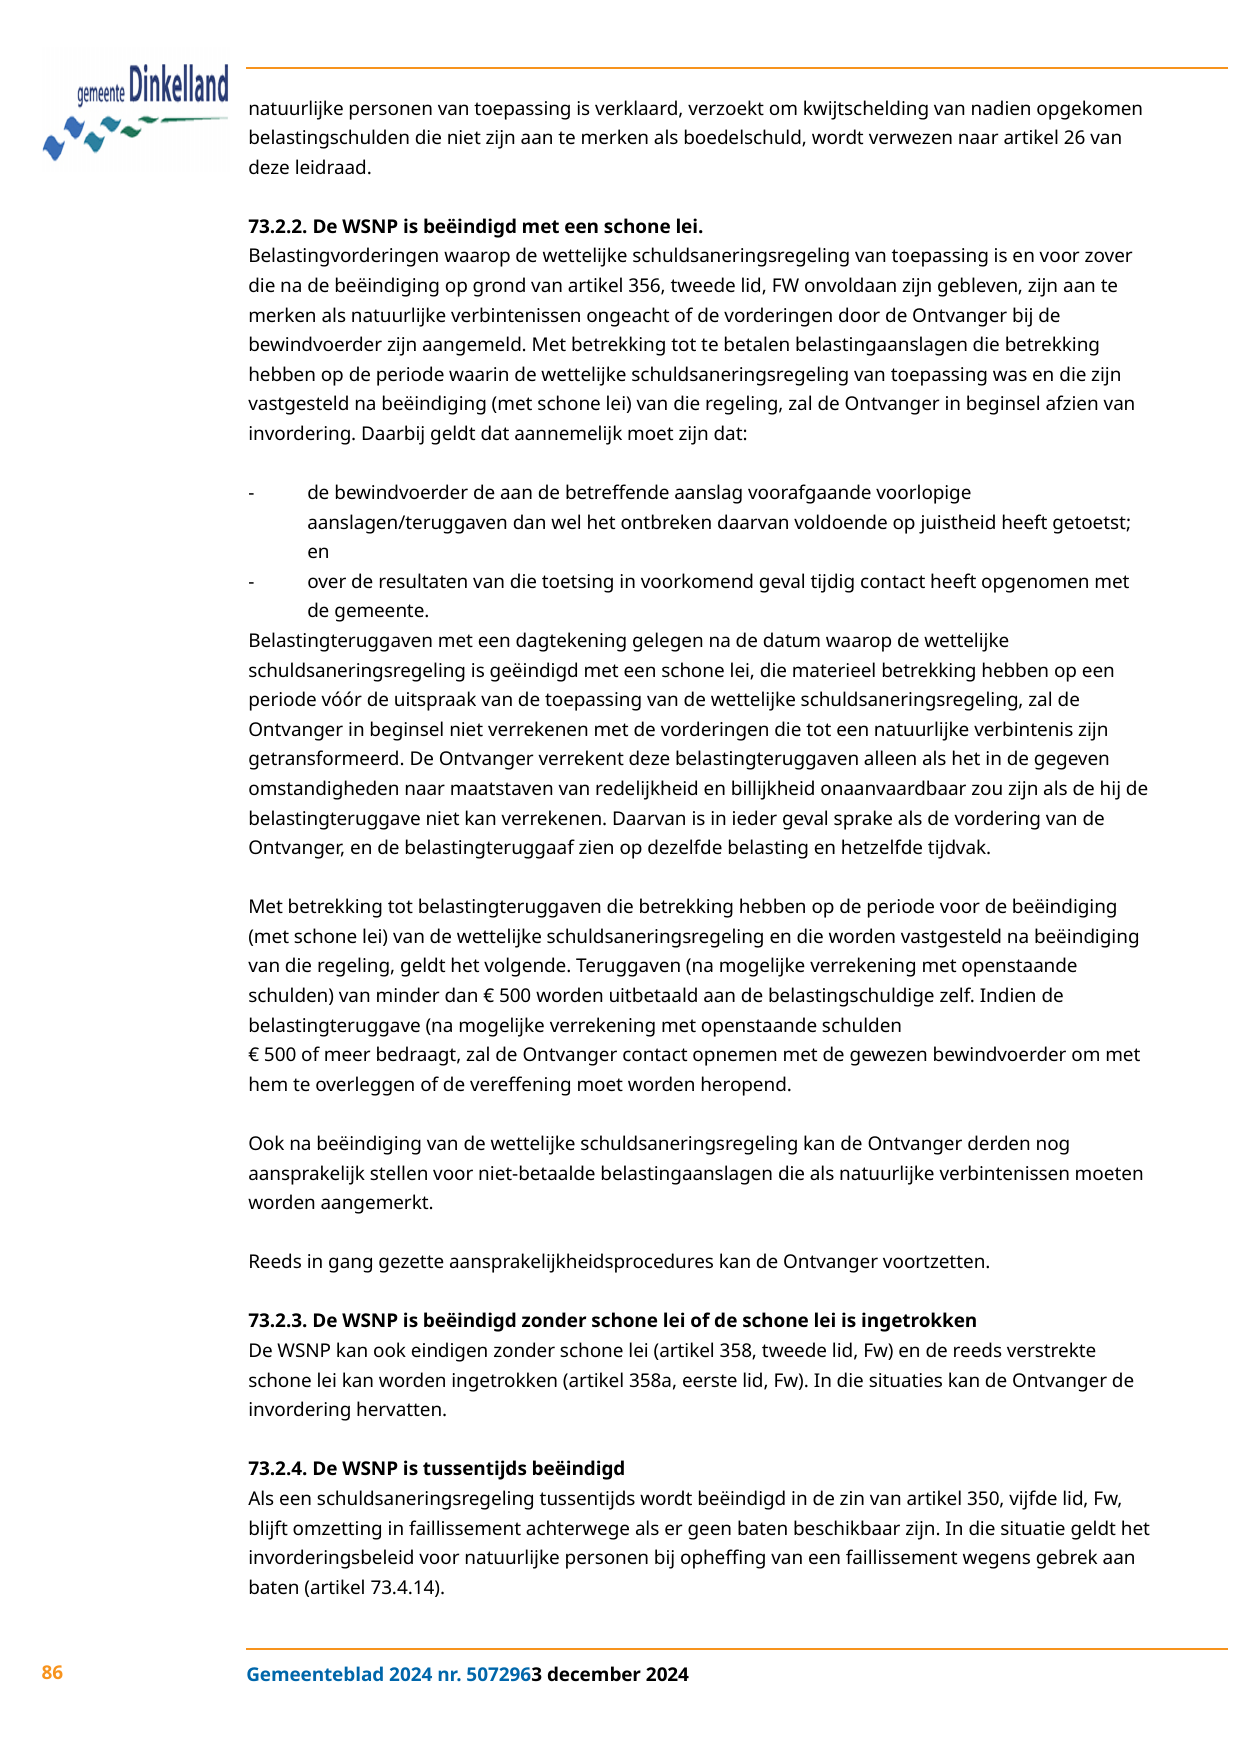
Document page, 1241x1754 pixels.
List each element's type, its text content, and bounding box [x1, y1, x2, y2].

list de bewindvoerder de aan de betreffende aanslag voorafgaande voorlopige aanslagen/teruggaven dan wel het ontbreken daarvan voldoende op juistheid heeft getoetst; en [248, 479, 1152, 564]
list over de resultaten van die toetsing in voorkomend geval tijdig contact heeft opgenomen met de gemeente. [248, 568, 1152, 623]
text Met betrekking tot belastingteruggaven die betrekking hebben op de periode voor de beëindiging (met schone lei) van de wettelijke schuldsaneringsregeling en die worden vastgesteld na beëindiging van die regeling, geldt het volgende. Teruggaven (na mogelijke verrekening met openstaande schulden) van minder dan € 500 worden uitbetaald aan de belastingschuldige zelf. Indien de belastingteruggave (na mogelijke verrekening met openstaande schulden [248, 893, 1152, 1038]
text Als een schuldsaneringsregeling tussentijds wordt beëindigd in de zin van artikel 350, vijfde lid, Fw, blijft omzetting in faillissement achterwege als er geen baten beschikbaar zijn. In die situatie geldt het invorderingsbeleid voor natuurlijke personen bij opheffing van een faillissement wegens gebrek aan baten (artikel 73.4.14). [248, 1485, 1152, 1600]
text 73.2.2. De WSNP is beëindigd met een schone lei. [248, 213, 1152, 239]
text Belastingvorderingen waarop de wettelijke schuldsaneringsregeling van toepassing is en voor zover die na de beëindiging op grond van artikel 356, tweede lid, FW onvoldaan zijn gebleven, zijn aan te merken als natuurlijke verbintenissen ongeacht of de vorderingen door de Ontvanger bij de bewindvoerder zijn aangemeld. Met betrekking tot te betalen belastingaanslagen die betrekking hebben op de periode waarin de wettelijke schuldsaneringsregeling van toepassing was en die zijn vastgesteld na beëindiging (met schone lei) van die regeling, zal de Ontvanger in beginsel afzien van invordering. Daarbij geldt dat aannemelijk moet zijn dat: [248, 243, 1152, 446]
text € 500 of meer bedraagt, zal de Ontvanger contact opnemen met de gewezen bewindvoerder om met hem te overleggen of de vereffening moet worden heropend. [248, 1041, 1152, 1097]
text natuurlijke personen van toepassing is verklaard, verzoekt om kwijtschelding van nadien opgekomen belastingschulden die niet zijn aan te merken als boedelschuld, wordt verwezen naar artikel 26 van deze leidraad. [248, 95, 1152, 180]
text Ook na beëindiging van de wettelijke schuldsaneringsregeling kan de Ontvanger derden nog aansprakelijk stellen voor niet-betaalde belastingaanslagen die als natuurlijke verbintenissen moeten worden aangemerkt. [248, 1130, 1152, 1215]
text Belastingteruggaven met een dagtekening gelegen na de datum waarop de wettelijke schuldsaneringsregeling is geëindigd met een schone lei, die materieel betrekking hebben op een periode vóór de uitspraak van de toepassing van de wettelijke schuldsaneringsregeling, zal de Ontvanger in beginsel niet verrekenen met de vorderingen die tot een natuurlijke verbintenis zijn getransformeerd. De Ontvanger verrekent deze belastingteruggaven alleen als het in de gegeven omstandigheden naar maatstaven van redelijkheid en billijkheid onaanvaardbaar zou zijn als de hij de belastingteruggave niet kan verrekenen. Daarvan is in ieder geval sprake als de vordering van de Ontvanger, en de belastingteruggaaf zien op dezelfde belasting en hetzelfde tijdvak. [248, 627, 1152, 860]
text 73.2.3. De WSNP is beëindigd zonder schone lei of de schone lei is ingetrokken [248, 1308, 1152, 1333]
text De WSNP kan ook eindigen zonder schone lei (artikel 358, tweede lid, Fw) en de reeds verstrekte schone lei kan worden ingetrokken (artikel 358a, eerste lid, Fw). In die situaties kan de Ontvanger de invordering hervatten. [248, 1337, 1152, 1422]
text Reeds in gang gezette aansprakelijkheidsprocedures kan de Ontvanger voortzetten. [248, 1248, 1152, 1274]
picture [41, 47, 231, 172]
text 73.2.4. De WSNP is tussentijds beëindigd [248, 1456, 1152, 1481]
